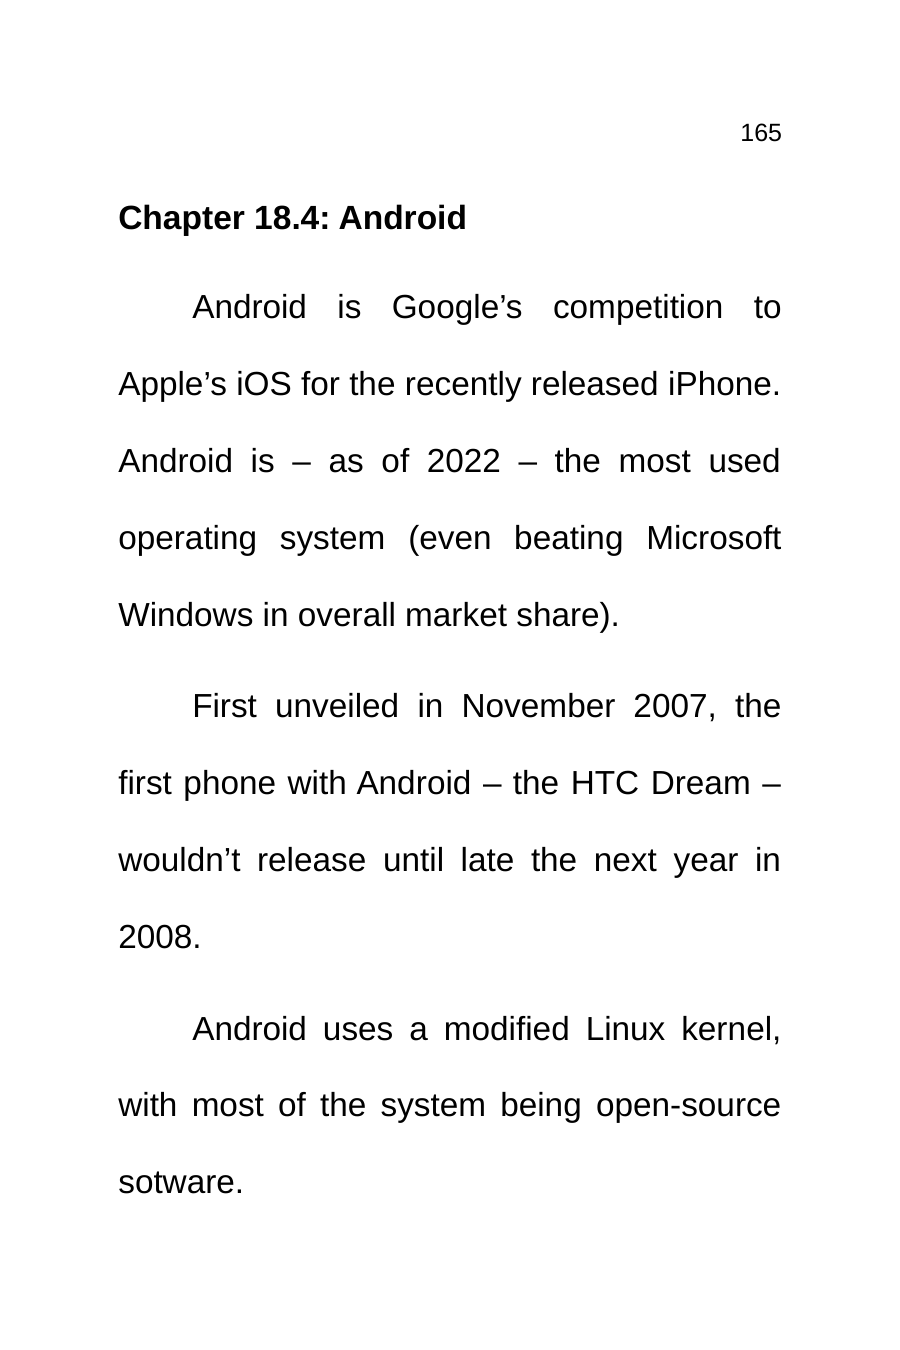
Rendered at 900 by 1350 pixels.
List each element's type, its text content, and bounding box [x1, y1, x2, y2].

subtitle Chapter 18.4: Android [118, 198, 782, 236]
text Android uses a modified Linux kernel, with most of the system being open-source sotware. [118, 1008, 782, 1201]
text First unveiled in November 2007, the first phone with Android – the HTC Dream – wouldn’t release until late the next year in 2008. [118, 686, 782, 956]
text Android is Google’s competition to Apple’s iOS for the recently released iPhone. Android is – as of 2022 – the most used operating system (even beating Microsoft Windows in overall market share). [118, 287, 782, 633]
